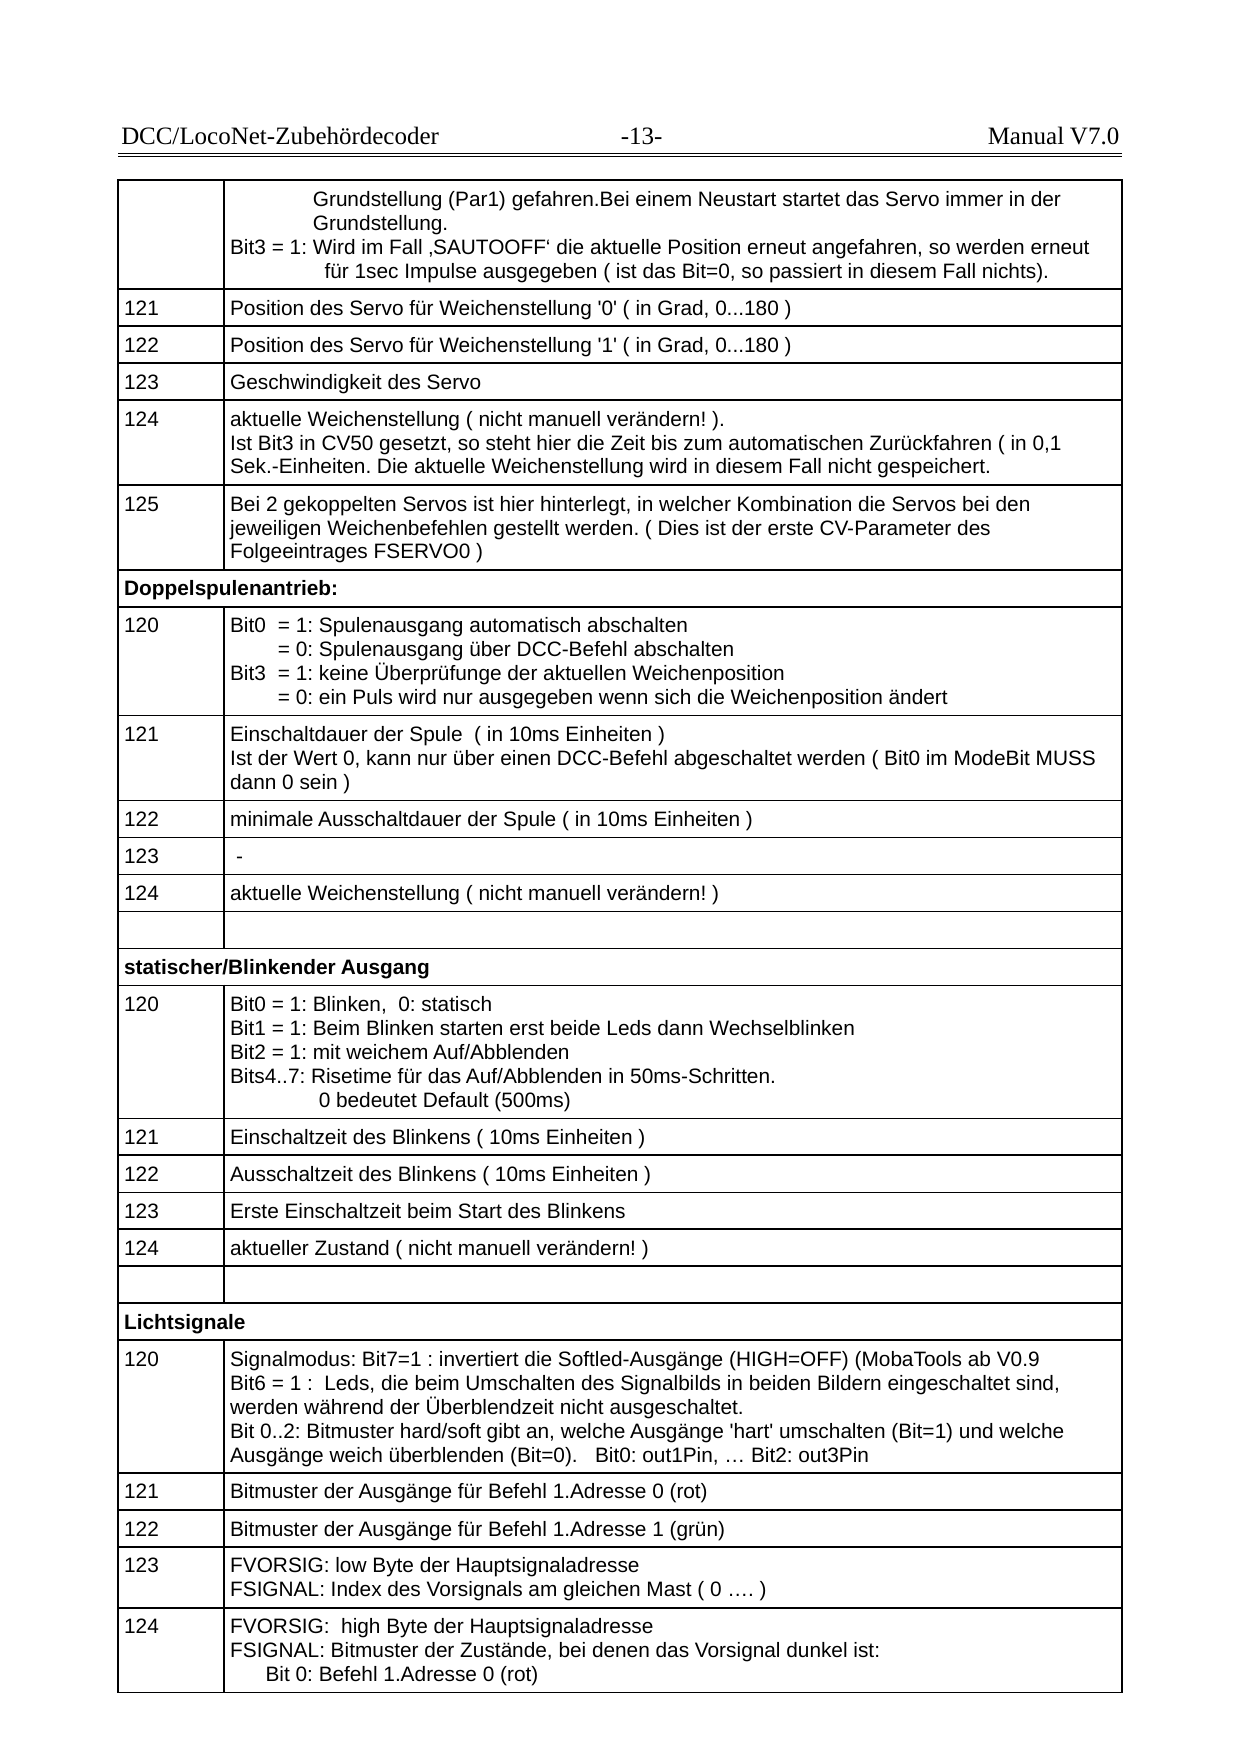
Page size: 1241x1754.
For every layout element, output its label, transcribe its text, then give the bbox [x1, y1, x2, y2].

table_cell aktuelle Weichenstellung ( nicht manuell verändern! ) [225, 875, 1121, 911]
table_cell 120 [119, 608, 223, 715]
table_cell Einschaltdauer der Spule ( in 10ms Einheiten ) Ist der Wert 0, kann nur über einen DCC-Befehl abgeschaltet werden ( Bit0 im ModeBit MUSS dann 0 sein ) [225, 716, 1121, 800]
table_cell 122 [119, 1511, 223, 1546]
table_cell [119, 181, 223, 288]
table_cell 121 [119, 1474, 223, 1509]
table_cell - [225, 838, 1121, 874]
table_cell Bei 2 gekoppelten Servos ist hier hinterlegt, in welcher Kombination die Servos bei den jeweiligen Weichenbefehlen gestellt werden. ( Dies ist der erste CV-Parameter des Folgeeintrages FSERVO0 ) [225, 486, 1121, 569]
table_cell 122 [119, 801, 223, 837]
table_cell 124 [119, 1609, 223, 1692]
table_cell Position des Servo für Weichenstellung '1' ( in Grad, 0...180 ) [225, 327, 1121, 362]
table_cell 122 [119, 1156, 223, 1191]
table_cell aktueller Zustand ( nicht manuell verändern! ) [225, 1230, 1121, 1265]
table_cell 120 [119, 986, 223, 1117]
table_cell Ausschaltzeit des Blinkens ( 10ms Einheiten ) [225, 1156, 1121, 1191]
table_cell 124 [119, 875, 223, 911]
table_cell 120 [119, 1341, 223, 1472]
table_cell minimale Ausschaltdauer der Spule ( in 10ms Einheiten ) [225, 801, 1121, 837]
table_cell Bit0 = 1: Spulenausgang automatisch abschalten = 0: Spulenausgang über DCC-Befehl abschalten Bit3 = 1: keine Überprüfunge der aktuellen Weichenposition = 0: ein Puls wird nur ausgegeben wenn sich die Weichenposition ändert [225, 608, 1121, 715]
table_cell Doppelspulenantrieb: [119, 571, 1121, 606]
table_cell 125 [119, 486, 223, 569]
table_cell [119, 912, 223, 948]
table_cell Geschwindigkeit des Servo [225, 364, 1121, 399]
table_cell 123 [119, 1193, 223, 1228]
table_cell Signalmodus: Bit7=1 : invertiert die Softled-Ausgänge (HIGH=OFF) (MobaTools ab V0.9 Bit6 = 1 : Leds, die beim Umschalten des Signalbilds in beiden Bildern eingeschaltet sind, werden während der Überblendzeit nicht ausgeschaltet. Bit 0..2: Bitmuster hard/soft gibt an, welche Ausgänge 'hart' umschalten (Bit=1) und welche Ausgänge weich überblenden (Bit=0). Bit0: out1Pin, … Bit2: out3Pin [225, 1341, 1121, 1472]
table_cell 122 [119, 327, 223, 362]
table_cell aktuelle Weichenstellung ( nicht manuell verändern! ). Ist Bit3 in CV50 gesetzt, so steht hier die Zeit bis zum automatischen Zurückfahren ( in 0,1 Sek.-Einheiten. Die aktuelle Weichenstellung wird in diesem Fall nicht gespeichert. [225, 401, 1121, 484]
table_cell [119, 1267, 223, 1302]
table_cell 123 [119, 1548, 223, 1607]
table_cell FVORSIG: high Byte der Hauptsignaladresse FSIGNAL: Bitmuster der Zustände, bei denen das Vorsignal dunkel ist: Bit 0: Befehl 1.Adresse 0 (rot) [225, 1609, 1121, 1692]
table_cell 121 [119, 716, 223, 800]
table_cell [225, 912, 1121, 948]
table_cell statischer/Blinkender Ausgang [119, 949, 1121, 984]
table_cell 121 [119, 290, 223, 325]
table_cell 123 [119, 364, 223, 399]
table_cell Bitmuster der Ausgänge für Befehl 1.Adresse 0 (rot) [225, 1474, 1121, 1509]
table_cell Erste Einschaltzeit beim Start des Blinkens [225, 1193, 1121, 1228]
table_cell [225, 1267, 1121, 1302]
table_cell FVORSIG: low Byte der Hauptsignaladresse FSIGNAL: Index des Vorsignals am gleichen Mast ( 0 …. ) [225, 1548, 1121, 1607]
table_cell 123 [119, 838, 223, 874]
table_cell 124 [119, 1230, 223, 1265]
table_cell Einschaltzeit des Blinkens ( 10ms Einheiten ) [225, 1119, 1121, 1154]
table_cell Lichtsignale [119, 1304, 1121, 1339]
table_cell Bitmuster der Ausgänge für Befehl 1.Adresse 1 (grün) [225, 1511, 1121, 1546]
table_cell 124 [119, 401, 223, 484]
table_cell 121 [119, 1119, 223, 1154]
table_cell Grundstellung (Par1) gefahren.Bei einem Neustart startet das Servo immer in der Grundstellung. Bit3 = 1: Wird im Fall ‚SAUTOOFF‘ die aktuelle Position erneut angefahren, so werden erneut für 1sec Impulse ausgegeben ( ist das Bit=0, so passiert in diesem Fall nichts). [225, 181, 1121, 288]
table_cell Position des Servo für Weichenstellung '0' ( in Grad, 0...180 ) [225, 290, 1121, 325]
table_cell Bit0 = 1: Blinken, 0: statisch Bit1 = 1: Beim Blinken starten erst beide Leds dann Wechselblinken Bit2 = 1: mit weichem Auf/Abblenden Bits4..7: Risetime für das Auf/Abblenden in 50ms-Schritten. 0 bedeutet Default (500ms) [225, 986, 1121, 1117]
